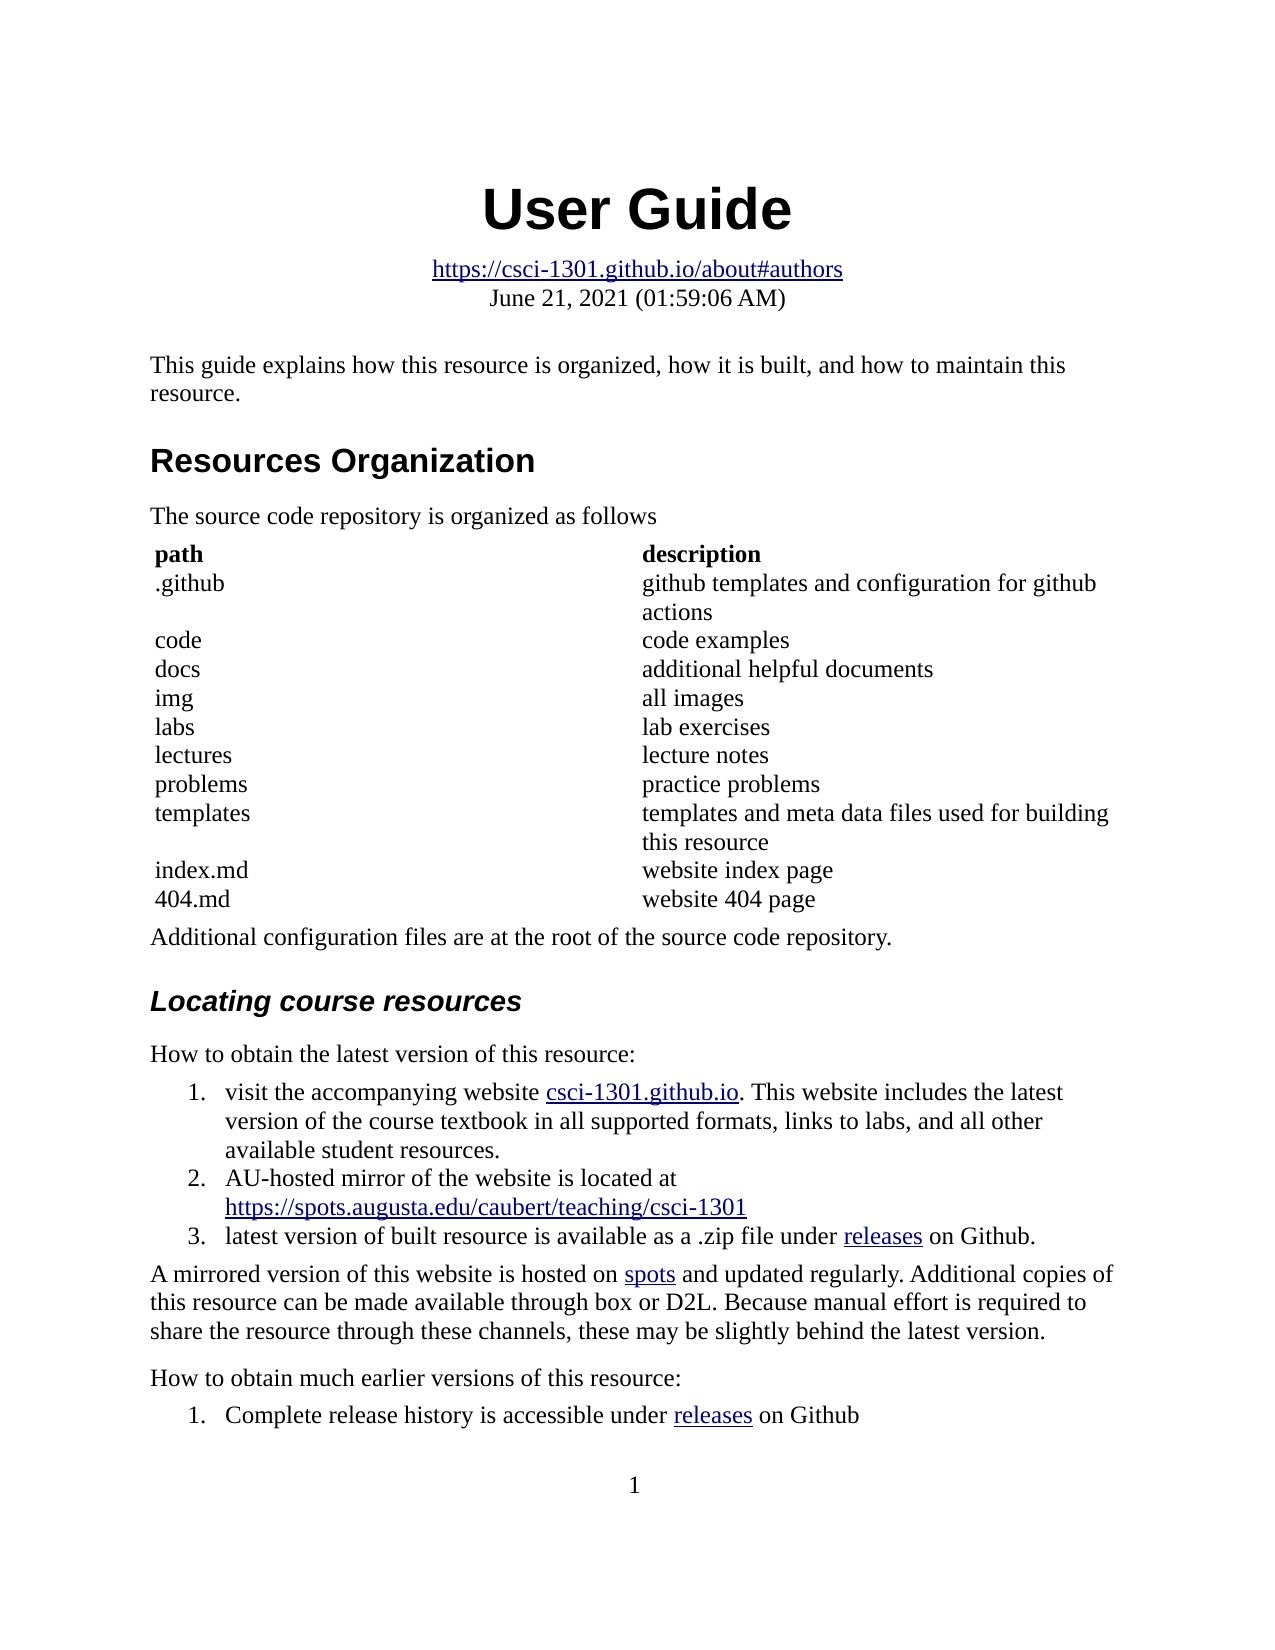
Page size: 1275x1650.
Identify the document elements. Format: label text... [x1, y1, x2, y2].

table_cell lectures [150, 740, 637, 769]
list latest version of built resource is available as a .zip file under releases on Github. [187, 1221, 1125, 1250]
table_cell practice problems [638, 769, 1125, 798]
table_cell website 404 page [638, 884, 1125, 913]
table_cell github templates and configuration for github actions [638, 568, 1125, 625]
text How to obtain much earlier versions of this resource: [150, 1363, 1125, 1392]
text https://csci-1301.github.io/about#authors [150, 254, 1125, 283]
table_cell all images [638, 683, 1125, 712]
text Additional configuration files are at the root of the source code repository. [150, 922, 1125, 951]
table_cell 404.md [150, 884, 637, 913]
list AU-hosted mirror of the website is located at https://spots.augusta.edu/caubert/teaching/csci-1301 [187, 1163, 1125, 1221]
table_cell additional helpful documents [638, 654, 1125, 683]
list Complete release history is accessible under releases on Github [187, 1401, 1125, 1429]
table_cell code [150, 625, 637, 654]
table_cell code examples [638, 625, 1125, 654]
table_cell website index page [638, 855, 1125, 884]
table_cell lab exercises [638, 712, 1125, 740]
list visit the accompanying website csci-1301.github.io. This website includes the latest version of the course textbook in all supported formats, links to labs, and all other available student resources. [187, 1077, 1125, 1163]
table_cell docs [150, 654, 637, 683]
subtitle Locating course resources [150, 984, 1125, 1018]
table_cell templates [150, 798, 637, 855]
subtitle Resources Organization [150, 441, 1125, 480]
title User Guide [150, 175, 1125, 242]
table_cell lecture notes [638, 740, 1125, 769]
table_cell labs [150, 712, 637, 740]
table_cell problems [150, 769, 637, 798]
table_cell index.md [150, 855, 637, 884]
text A mirrored version of this website is hosted on spots and updated regularly. Additional copies of this resource can be made available through box or D2L. Because manual effort is required to share the resource through these channels, these may be slightly behind the latest version. [150, 1259, 1125, 1345]
text The source code repository is organized as follows [150, 501, 1125, 530]
table_cell templates and meta data files used for building this resource [638, 798, 1125, 855]
text June 21, 2021 (01:59:06 AM) [150, 283, 1125, 312]
table_header path [150, 539, 637, 568]
table_cell img [150, 683, 637, 712]
text How to obtain the latest version of this resource: [150, 1039, 1125, 1068]
text This guide explains how this resource is organized, how it is built, and how to maintain this resource. [150, 350, 1125, 407]
table_header description [638, 539, 1125, 568]
table_cell .github [150, 568, 637, 625]
